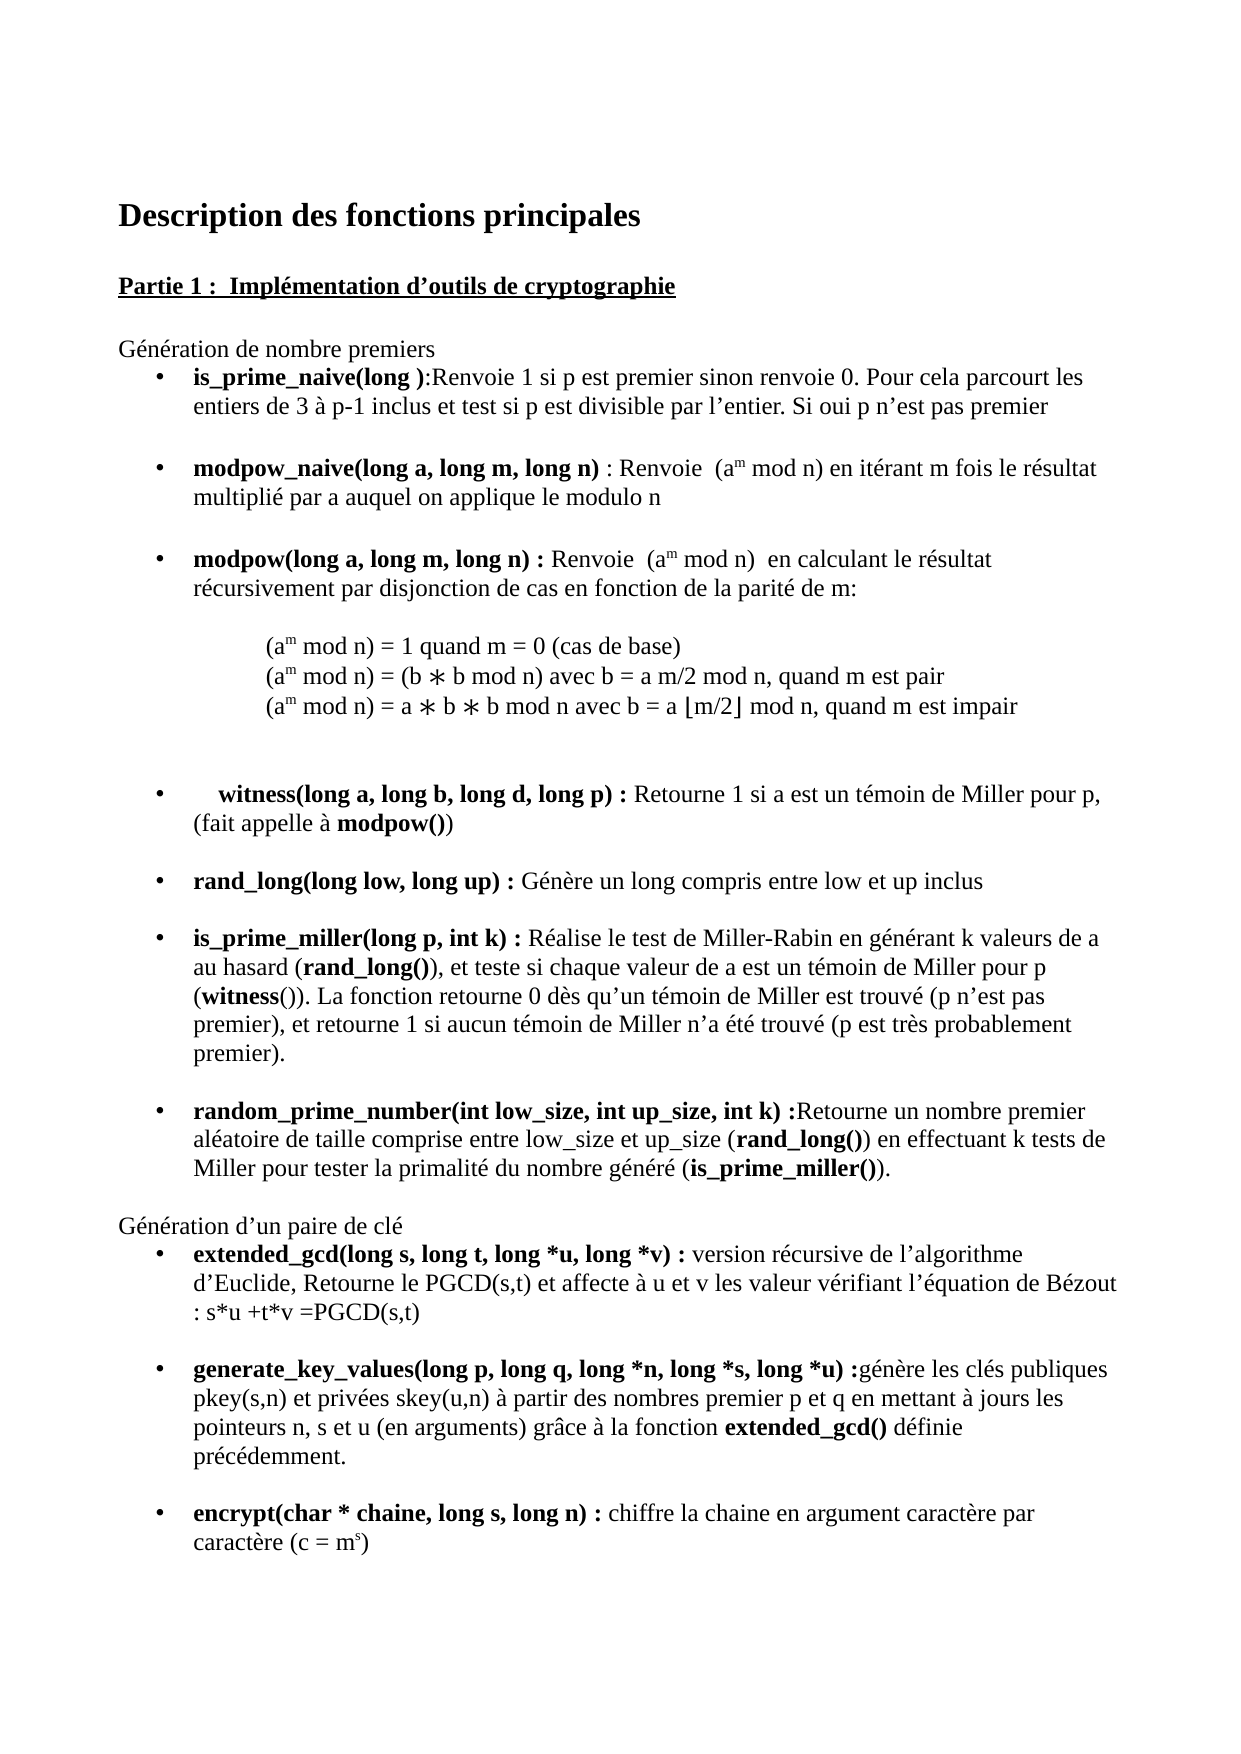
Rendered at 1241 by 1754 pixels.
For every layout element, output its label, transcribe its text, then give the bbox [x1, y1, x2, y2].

list modpow_naive(long a, long m, long n) : Renvoie (am mod n) en itérant m fois le résultat multiplié par a auquel on applique le modulo n [156, 453, 1122, 511]
list witness(long a, long b, long d, long p) : Retourne 1 si a est un témoin de Miller pour p, (fait appelle à modpow()) [156, 779, 1122, 837]
list is_prime_miller(long p, int k) : Réalise le test de Miller-Rabin en générant k valeurs de a au hasard (rand_long()), et teste si chaque valeur de a est un témoin de Miller pour p (witness()). La fonction retourne 0 dès qu’un témoin de Miller est trouvé (p n’est pas premier), et retourne 1 si aucun témoin de Miller n’a été trouvé (p est très probablement premier). [156, 923, 1122, 1067]
text Génération de nombre premiers [118, 334, 1122, 362]
text Génération d’un paire de clé [118, 1211, 1122, 1239]
text Partie 1 : Implémentation d’outils de cryptographie [118, 271, 1122, 300]
list is_prime_naive(long ):Renvoie 1 si p est premier sinon renvoie 0. Pour cela parcourt les entiers de 3 à p-1 inclus et test si p est divisible par l’entier. Si oui p n’est pas premier [156, 362, 1122, 420]
list modpow(long a, long m, long n) : Renvoie (am mod n) en calculant le résultat récursivement par disjonction de cas en fonction de la parité de m: [156, 544, 1122, 602]
list encrypt(char * chaine, long s, long n) : chiffre la chaine en argument caractère par caractère (c = ms) [156, 1498, 1122, 1556]
text (am mod n) = a ∗ b ∗ b mod n avec b = a ⌊m/2⌋ mod n, quand m est impair [118, 690, 1122, 720]
list extended_gcd(long s, long t, long *u, long *v) : version récursive de l’algorithme d’Euclide, Retourne le PGCD(s,t) et affecte à u et v les valeur vérifiant l’équation de Bézout : s*u +t*v =PGCD(s,t) [156, 1239, 1122, 1326]
text Description des fonctions principales [118, 195, 1122, 233]
list rand_long(long low, long up) : Génère un long compris entre low et up inclus [156, 866, 1122, 894]
text (am mod n) = (b ∗ b mod n) avec b = a m/2 mod n, quand m est pair [118, 659, 1122, 690]
list random_prime_number(int low_size, int up_size, int k) :Retourne un nombre premier aléatoire de taille comprise entre low_size et up_size (rand_long()) en effectuant k tests de Miller pour tester la primalité du nombre généré (is_prime_miller()). [156, 1096, 1122, 1182]
text (am mod n) = 1 quand m = 0 (cas de base) [118, 631, 1122, 659]
list generate_key_values(long p, long q, long *n, long *s, long *u) :génère les clés publiques pkey(s,n) et privées skey(u,n) à partir des nombres premier p et q en mettant à jours les pointeurs n, s et u (en arguments) grâce à la fonction extended_gcd() définie précédemment. [156, 1354, 1122, 1469]
